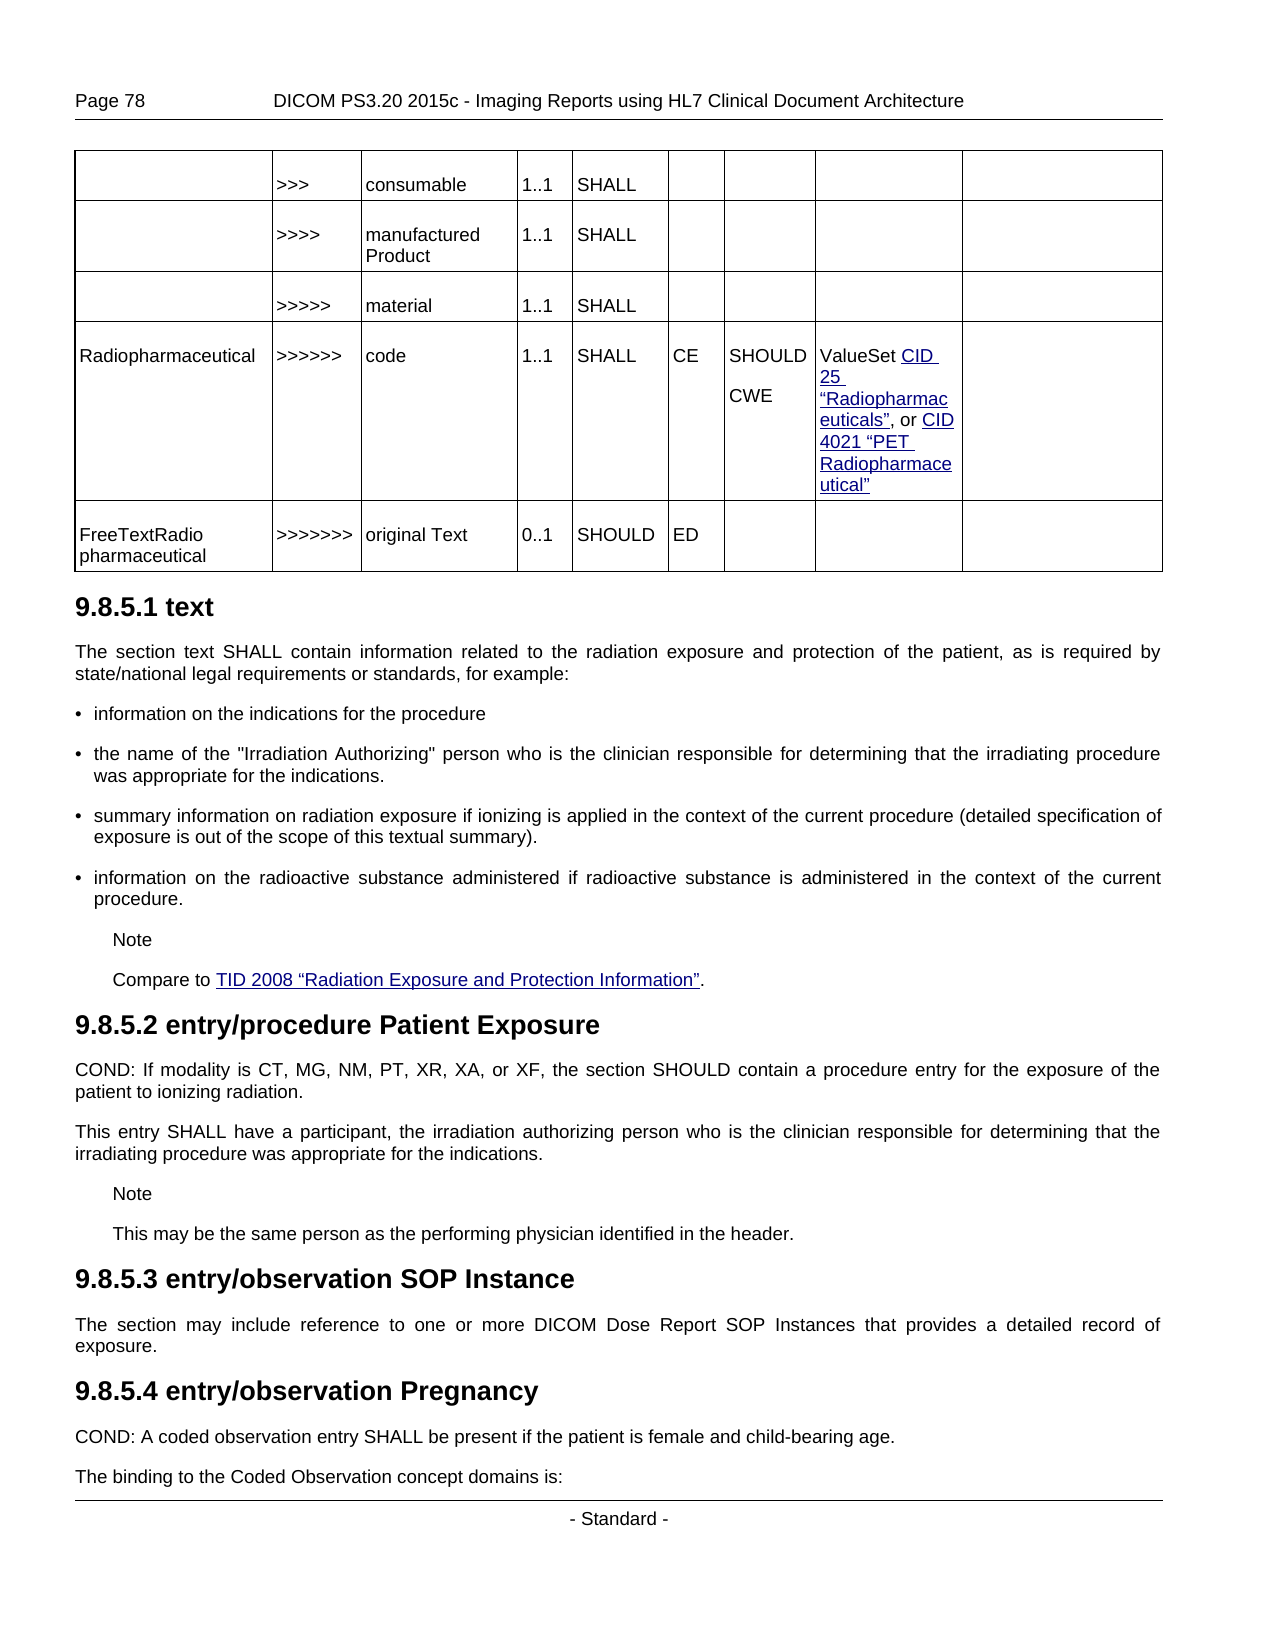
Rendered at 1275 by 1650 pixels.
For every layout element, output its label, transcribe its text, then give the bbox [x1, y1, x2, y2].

table_cell material [362, 272, 517, 321]
table_cell [963, 272, 1162, 321]
table_cell ValueSet CID 25 “Radiopharmaceuticals”, or CID 4021 “PET Radiopharmaceutical” [816, 322, 962, 500]
table_cell >>>>> [273, 272, 361, 321]
table_cell Free​Text​Radio​pharmaceutical [76, 501, 272, 571]
list information on the radioactive substance administered if radioactive substance is administered in the context of the current procedure. [75, 867, 1162, 910]
table_cell manufactured​Product [362, 201, 517, 271]
table_cell 1..1 [518, 151, 572, 200]
table_cell SHALL [573, 151, 668, 200]
text COND: A coded observation entry SHALL be present if the patient is female and child-bearing age. [75, 1425, 1162, 1447]
table_cell [963, 501, 1162, 571]
table_cell 1..1 [518, 322, 572, 500]
text 9.8.5.3 entry/observation SOP Instance [75, 1263, 1162, 1295]
text Note [112, 1183, 1125, 1204]
table_cell [816, 151, 962, 200]
table_cell [963, 201, 1162, 271]
table_cell >>>> [273, 201, 361, 271]
table_cell 1..1 [518, 272, 572, 321]
text This entry SHALL have a participant, the irradiation authorizing person who is the clinician responsible for determining that the irradiating procedure was appropriate for the indications. [75, 1121, 1162, 1164]
table_cell consumable [362, 151, 517, 200]
table_cell [669, 272, 724, 321]
table_cell SHOULD [573, 501, 668, 571]
list summary information on radiation exposure if ionizing is applied in the context of the current procedure (detailed specification of exposure is out of the scope of this textual summary). [75, 805, 1162, 848]
table_cell [725, 201, 815, 271]
table_cell [816, 201, 962, 271]
table_cell SHOULD CWE [725, 322, 815, 500]
table_cell SHALL [573, 272, 668, 321]
table_cell 0..1 [518, 501, 572, 571]
text 9.8.5.1 text [75, 591, 1162, 622]
table_cell [76, 272, 272, 321]
text The section may include reference to one or more DICOM Dose Report SOP Instances that provides a detailed record of exposure. [75, 1313, 1162, 1357]
text This may be the same person as the performing physician identified in the header. [112, 1223, 1125, 1245]
text 9.8.5.2 entry/procedure Patient Exposure [75, 1009, 1162, 1040]
table_cell [76, 201, 272, 271]
list the name of the "Irradiation Authorizing" person who is the clinician responsible for determining that the irradiating procedure was appropriate for the indications. [75, 743, 1162, 786]
table_cell >>>>>> [273, 322, 361, 500]
table_cell 1..1 [518, 201, 572, 271]
table_cell [963, 151, 1162, 200]
table_cell ED [669, 501, 724, 571]
table_cell original Text [362, 501, 517, 571]
table_cell >>> [273, 151, 361, 200]
table_cell [816, 272, 962, 321]
list information on the indications for the procedure [75, 703, 1162, 724]
text COND: If modality is CT, MG, NM, PT, XR, XA, or XF, the section SHOULD contain a procedure entry for the exposure of the patient to ionizing radiation. [75, 1059, 1162, 1102]
table_cell CE [669, 322, 724, 500]
text Note [112, 928, 1125, 950]
table_cell [963, 322, 1162, 500]
text 9.8.5.4 entry/observation Pregnancy [75, 1375, 1162, 1407]
text The section text SHALL contain information related to the radiation exposure and protection of the patient, as is required by state/national legal requirements or standards, for example: [75, 641, 1162, 684]
table_cell [725, 501, 815, 571]
text The binding to the Coded Observation concept domains is: [75, 1466, 1162, 1487]
table_cell [725, 151, 815, 200]
table_cell [669, 201, 724, 271]
text Compare to TID 2008 “Radiation Exposure and Protection Information”. [112, 969, 1125, 990]
table_cell >>>>>>> [273, 501, 361, 571]
table_cell SHALL [573, 201, 668, 271]
table_cell [76, 151, 272, 200]
table_cell [669, 151, 724, 200]
table_cell SHALL [573, 322, 668, 500]
table_cell Radio​pharmaceutical [76, 322, 272, 500]
table_cell [725, 272, 815, 321]
table_cell [816, 501, 962, 571]
table_cell code [362, 322, 517, 500]
